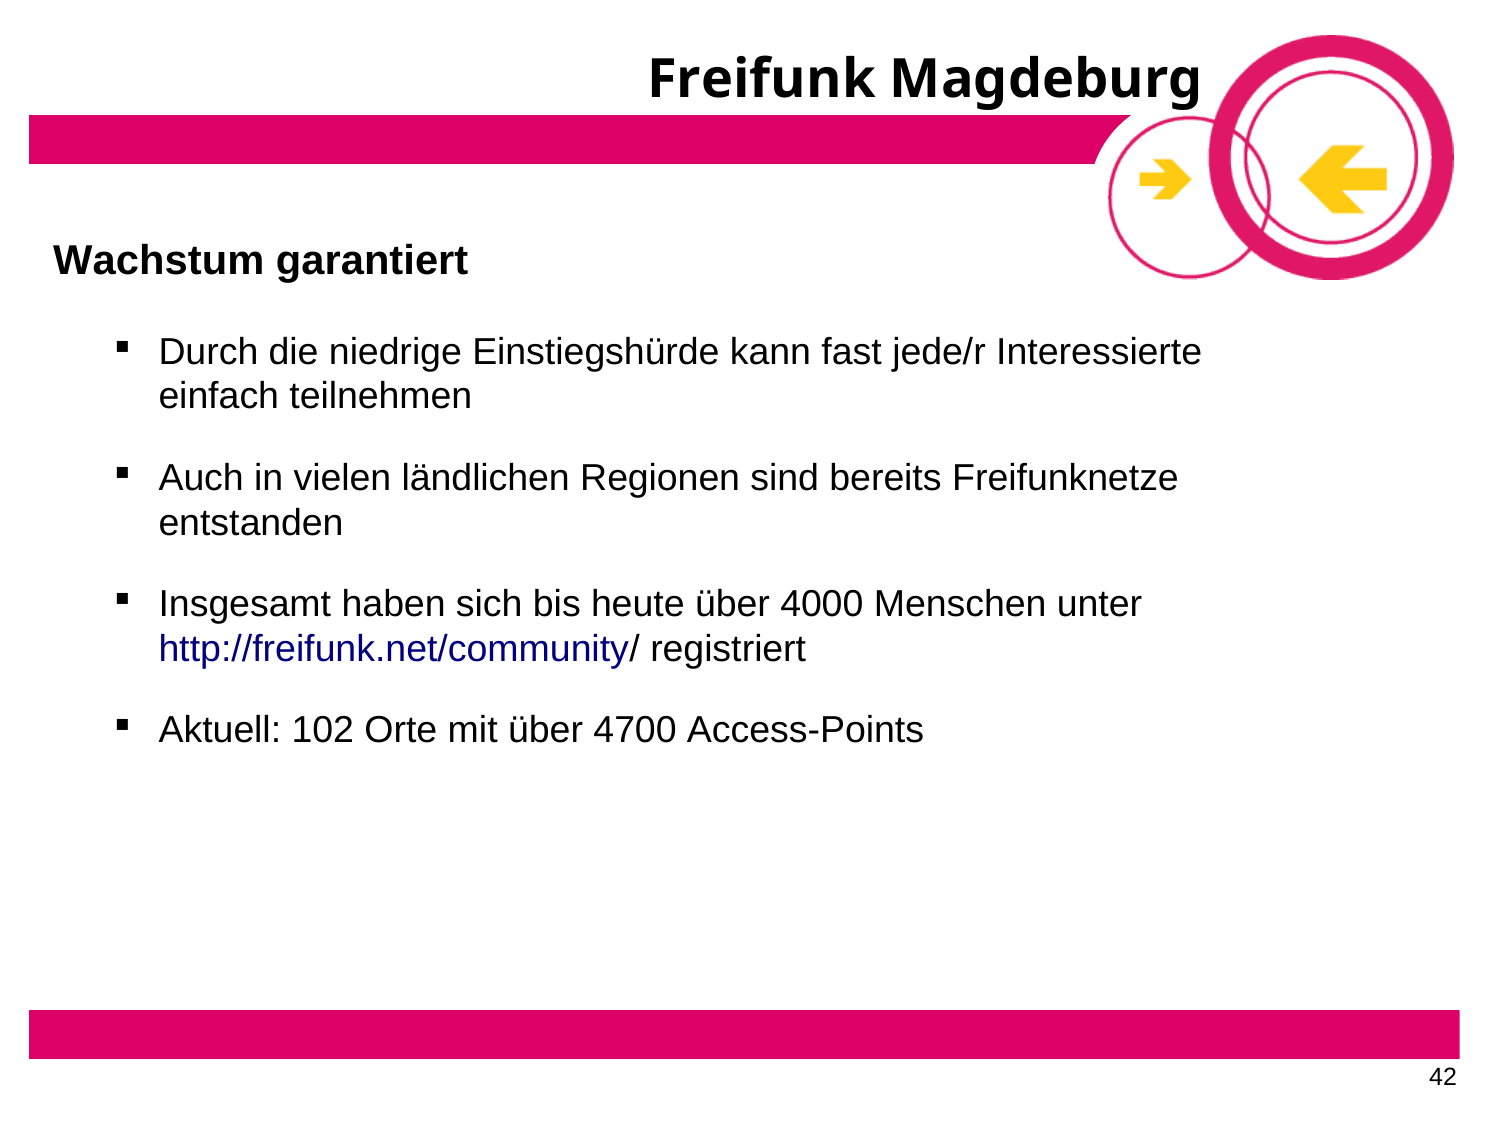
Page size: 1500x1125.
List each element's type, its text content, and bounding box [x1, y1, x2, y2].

picture [1107, 35, 1454, 280]
text_box Durch die niedrige Einstiegshürde kann fast jede/r Interessierte einfach teilnehmen Auch in vielen ländlichen Regionen sind bereits Freifunknetze entstanden Insgesamt haben sich bis heute über 4000 Menschen unter http://freifunk.net/community/ registriert Aktuell: 102 Orte mit über 4700 Access-Points [84, 248, 1313, 887]
text_box Wachstum garantiert [53, 233, 1046, 313]
